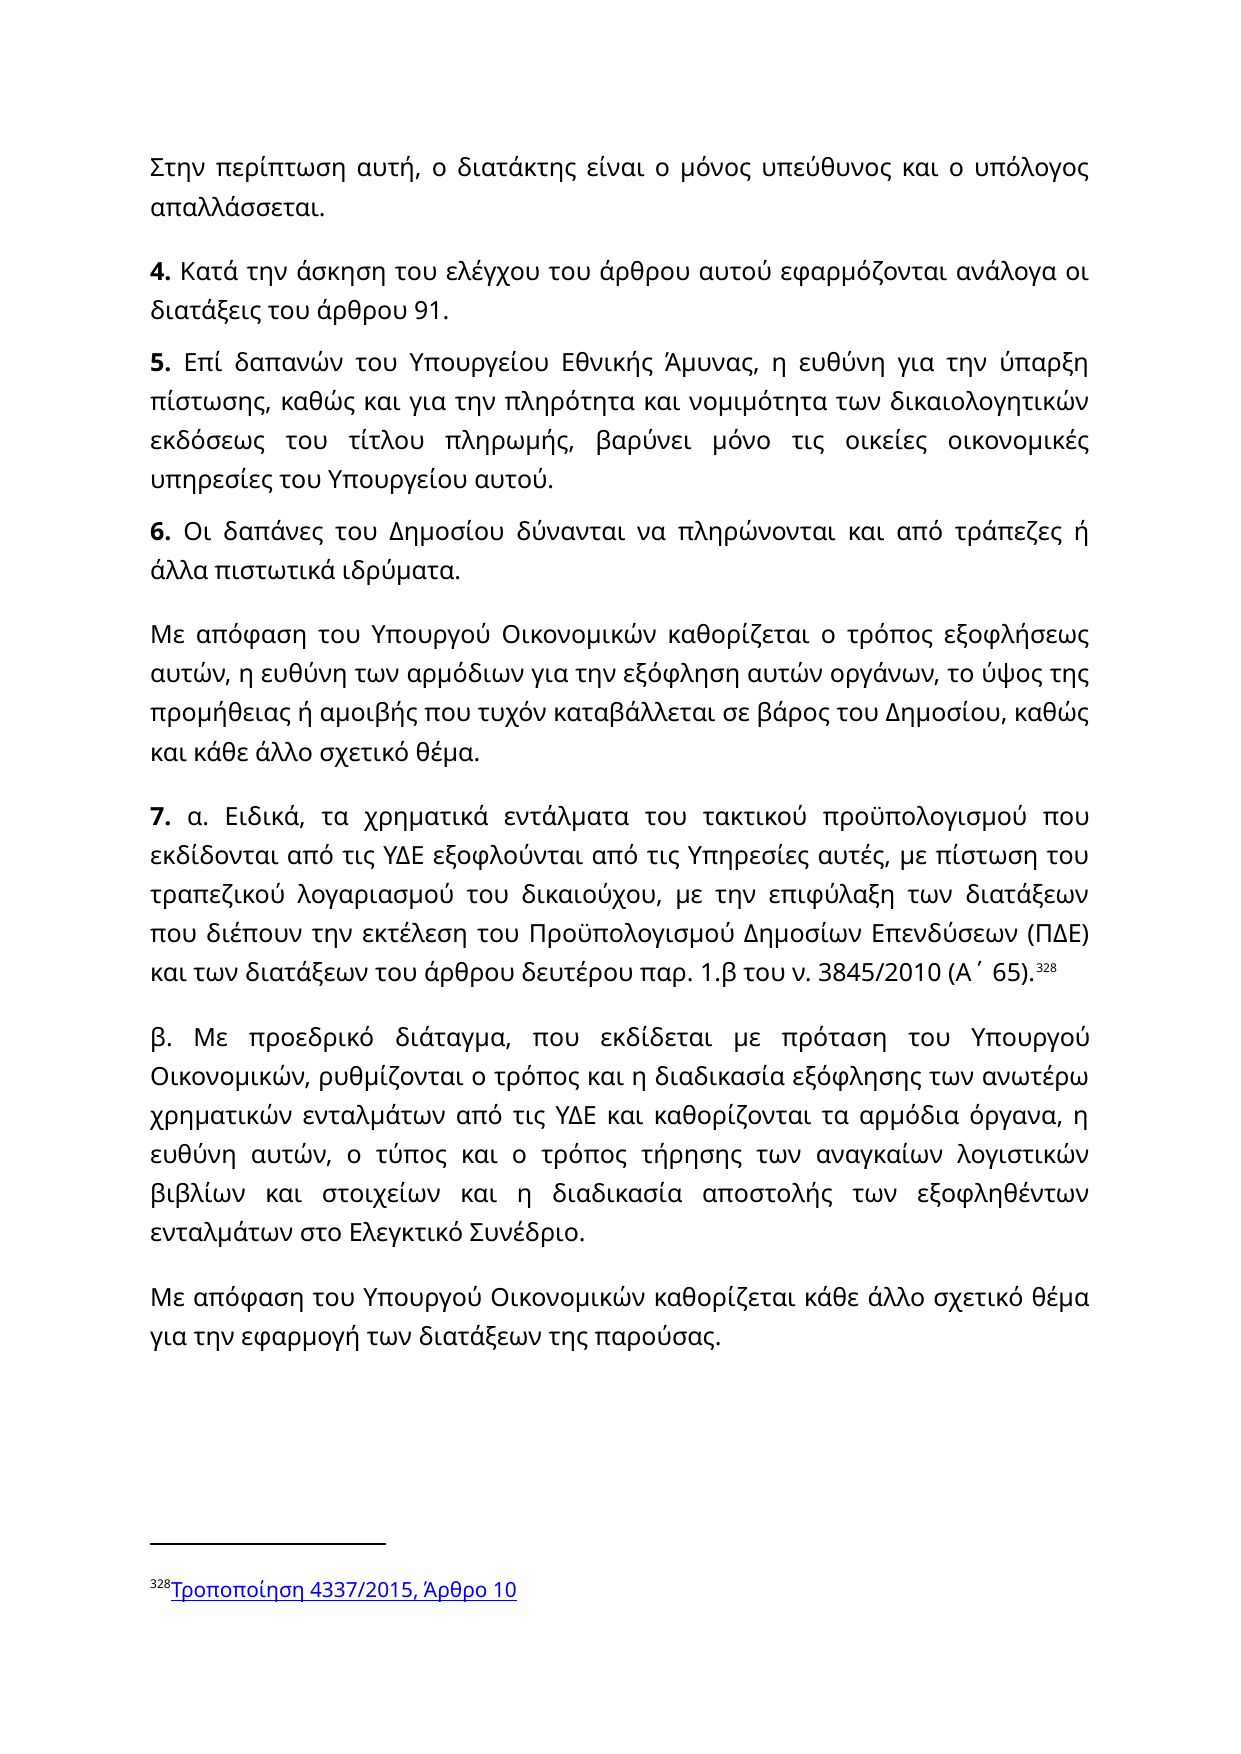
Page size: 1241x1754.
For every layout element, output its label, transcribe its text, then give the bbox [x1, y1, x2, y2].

text 4. Κατά την άσκηση του ελέγχου του άρθρου αυτού εφαρμόζονται ανάλογα οι διατάξεις του άρθρου 91. [150, 253, 1090, 327]
text 5. Επί δαπανών του Υπουργείου Εθνικής Άμυνας, η ευθύνη για την ύπαρξη πίστωσης, καθώς και για την πληρότητα και νομιμότητα των δικαιολογητικών εκδόσεως του τίτλου πληρωμής, βαρύνει μόνο τις οικείες οικονομικές υπηρεσίες του Υπουργείου αυτού. [150, 344, 1090, 496]
text Με απόφαση του Υπουργού Οικονομικών καθορίζεται κάθε άλλο σχετικό θέμα για την εφαρμογή των διατάξεων της παρούσας. [150, 1279, 1090, 1352]
text 7. α. Ειδικά, τα χρηματικά εντάλματα του τακτικού προϋπολογισμού που εκδίδονται από τις ΥΔΕ εξοφλούνται από τις Υπηρεσίες αυτές, με πίστωση του τραπεζικού λογαριασμού του δικαιούχου, με την επιφύλαξη των διατάξεων που διέπουν την εκτέλεση του Προϋπολογισμού Δημοσίων Επενδύσεων (ΠΔΕ) και των διατάξεων του άρθρου δευτέρου παρ. 1.β του ν. 3845/2010 (Α΄ 65). [150, 798, 1090, 989]
text 6. Οι δαπάνες του Δημοσίου δύνανται να πληρώνονται και από τράπεζες ή άλλα πιστωτικά ιδρύματα. [150, 513, 1090, 587]
text Τροποποίηση 4337/2015, Άρθρο 10 [150, 1576, 1090, 1604]
text β. Με προεδρικό διάταγμα, που εκδίδεται με πρότα­ση του Υπουργού Οικονομικών, ρυθμίζονται ο τρόπος και η διαδικασία εξόφλησης των ανωτέρω χρηματικών ενταλμάτων από τις ΥΔΕ και καθορίζονται τα αρμόδια όργανα, η ευθύνη αυτών, ο τύπος και ο τρόπος τήρησης των αναγκαίων λογιστικών βιβλίων και στοιχείων και η διαδικασία αποστολής των εξοφληθέντων ενταλμάτων στο Ελεγκτικό Συνέδριο. [150, 1019, 1090, 1249]
text Με απόφαση του Υπουργού Οικονομικών καθορίζεται ο τρόπος εξοφλήσεως αυτών, η ευθύνη των αρμόδιων για την εξόφληση αυτών οργάνων, το ύψος της προμήθειας ή αμοιβής που τυχόν καταβάλλεται σε βάρος του Δημοσίου, καθώς και κάθε άλλο σχετικό θέμα. [150, 617, 1090, 768]
text Στην περίπτωση αυτή, ο διατάκτης είναι ο μόνος υπεύθυνος και ο υπόλογος απαλλάσσεται. [150, 150, 1090, 223]
